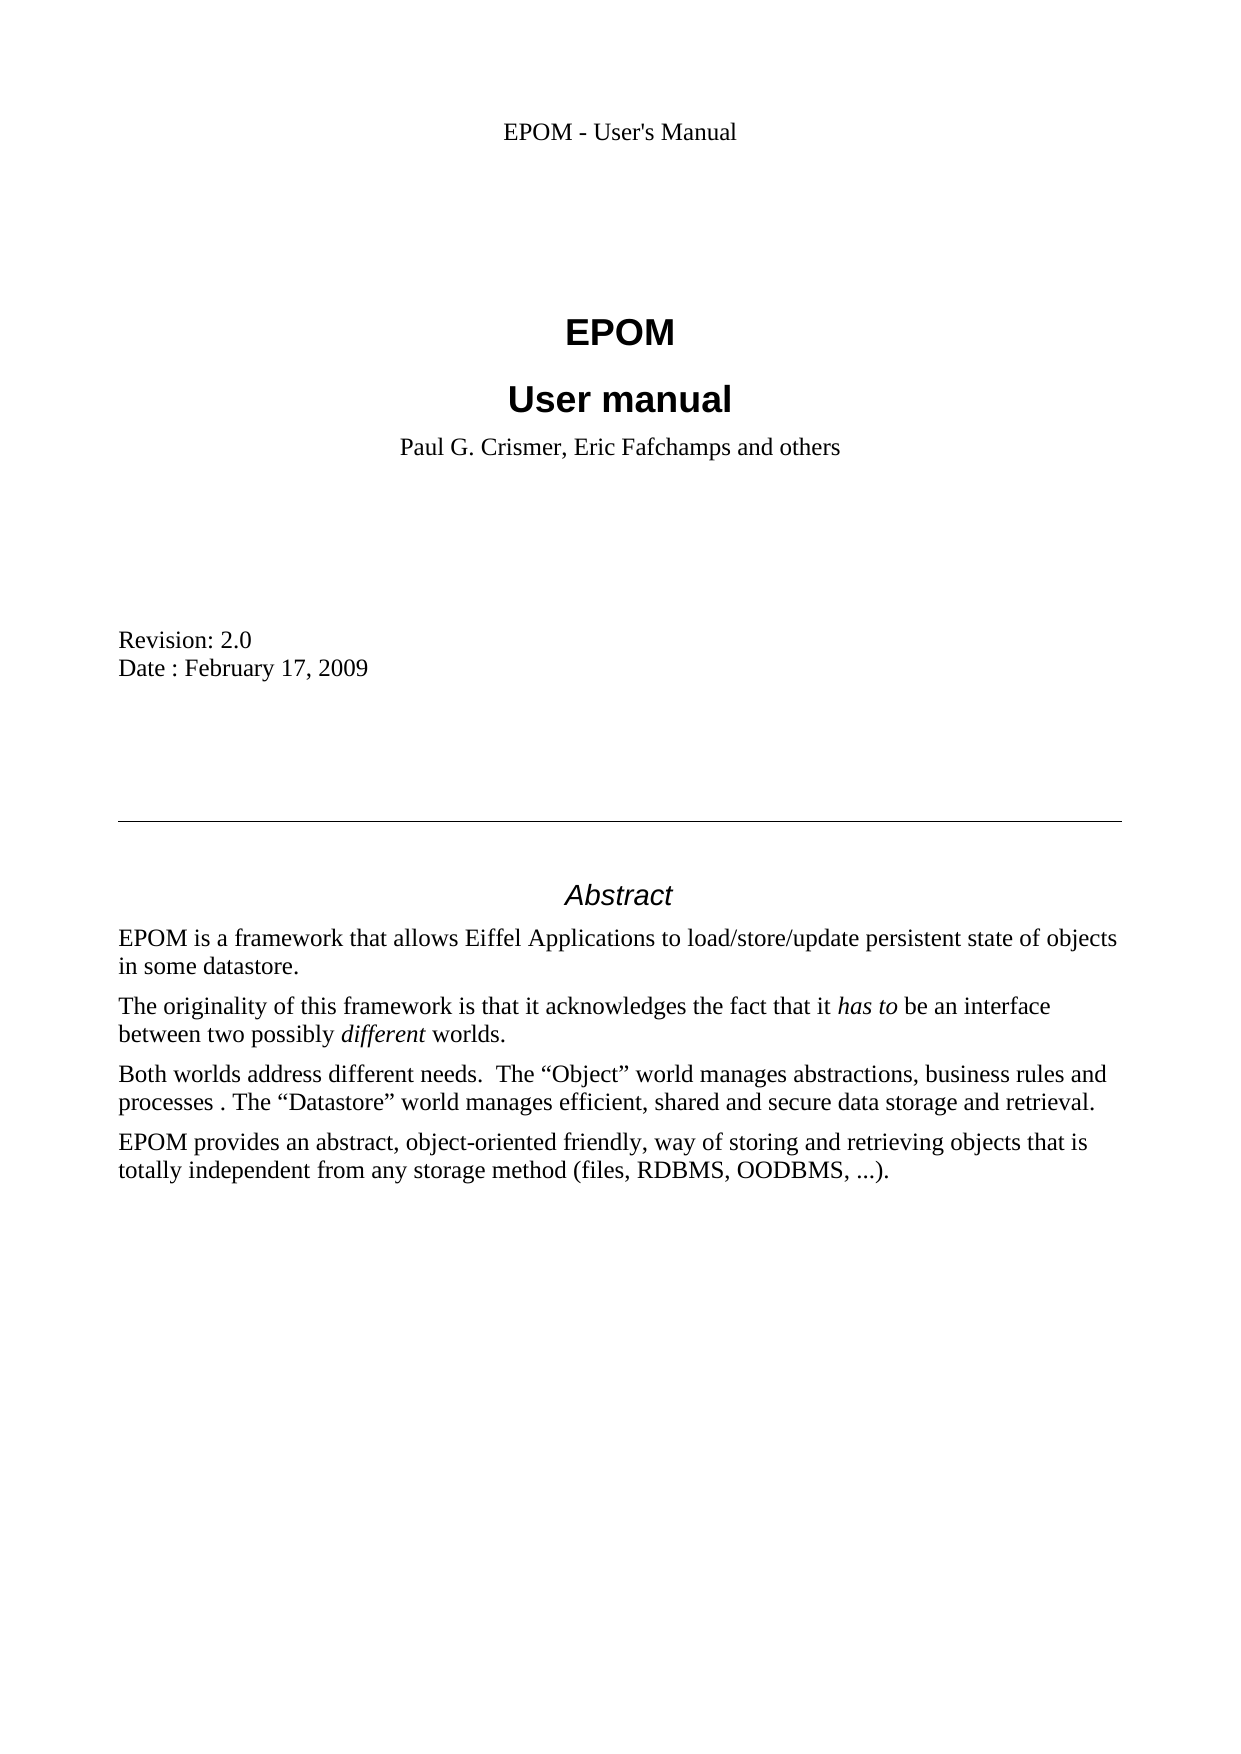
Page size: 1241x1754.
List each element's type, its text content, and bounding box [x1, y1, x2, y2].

text EPOM is a framework that allows Eiffel Applications to load/store/update persistent state of objects in some datastore. [118, 924, 1122, 980]
text Date : February 17, 2009 [118, 654, 1122, 682]
text EPOM provides an abstract, object-oriented friendly, way of storing and retrieving objects that is totally independent from any storage method (files, RDBMS, OODBMS, ...). [118, 1128, 1122, 1183]
text The originality of this framework is that it acknowledges the fact that it has to be an interface between two possibly different worlds. [118, 992, 1122, 1048]
text Both worlds address different needs. The “Object” world manages abstractions, business rules and processes . The “Datastore” world manages efficient, shared and secure data storage and retrieval. [118, 1060, 1122, 1116]
title User manual [118, 378, 1122, 420]
subtitle Abstract [118, 879, 1122, 912]
title EPOM [118, 311, 1122, 353]
text Revision: 2.0 [118, 627, 1122, 654]
text Paul G. Crismer, Eric Fafchamps and others [118, 433, 1122, 460]
